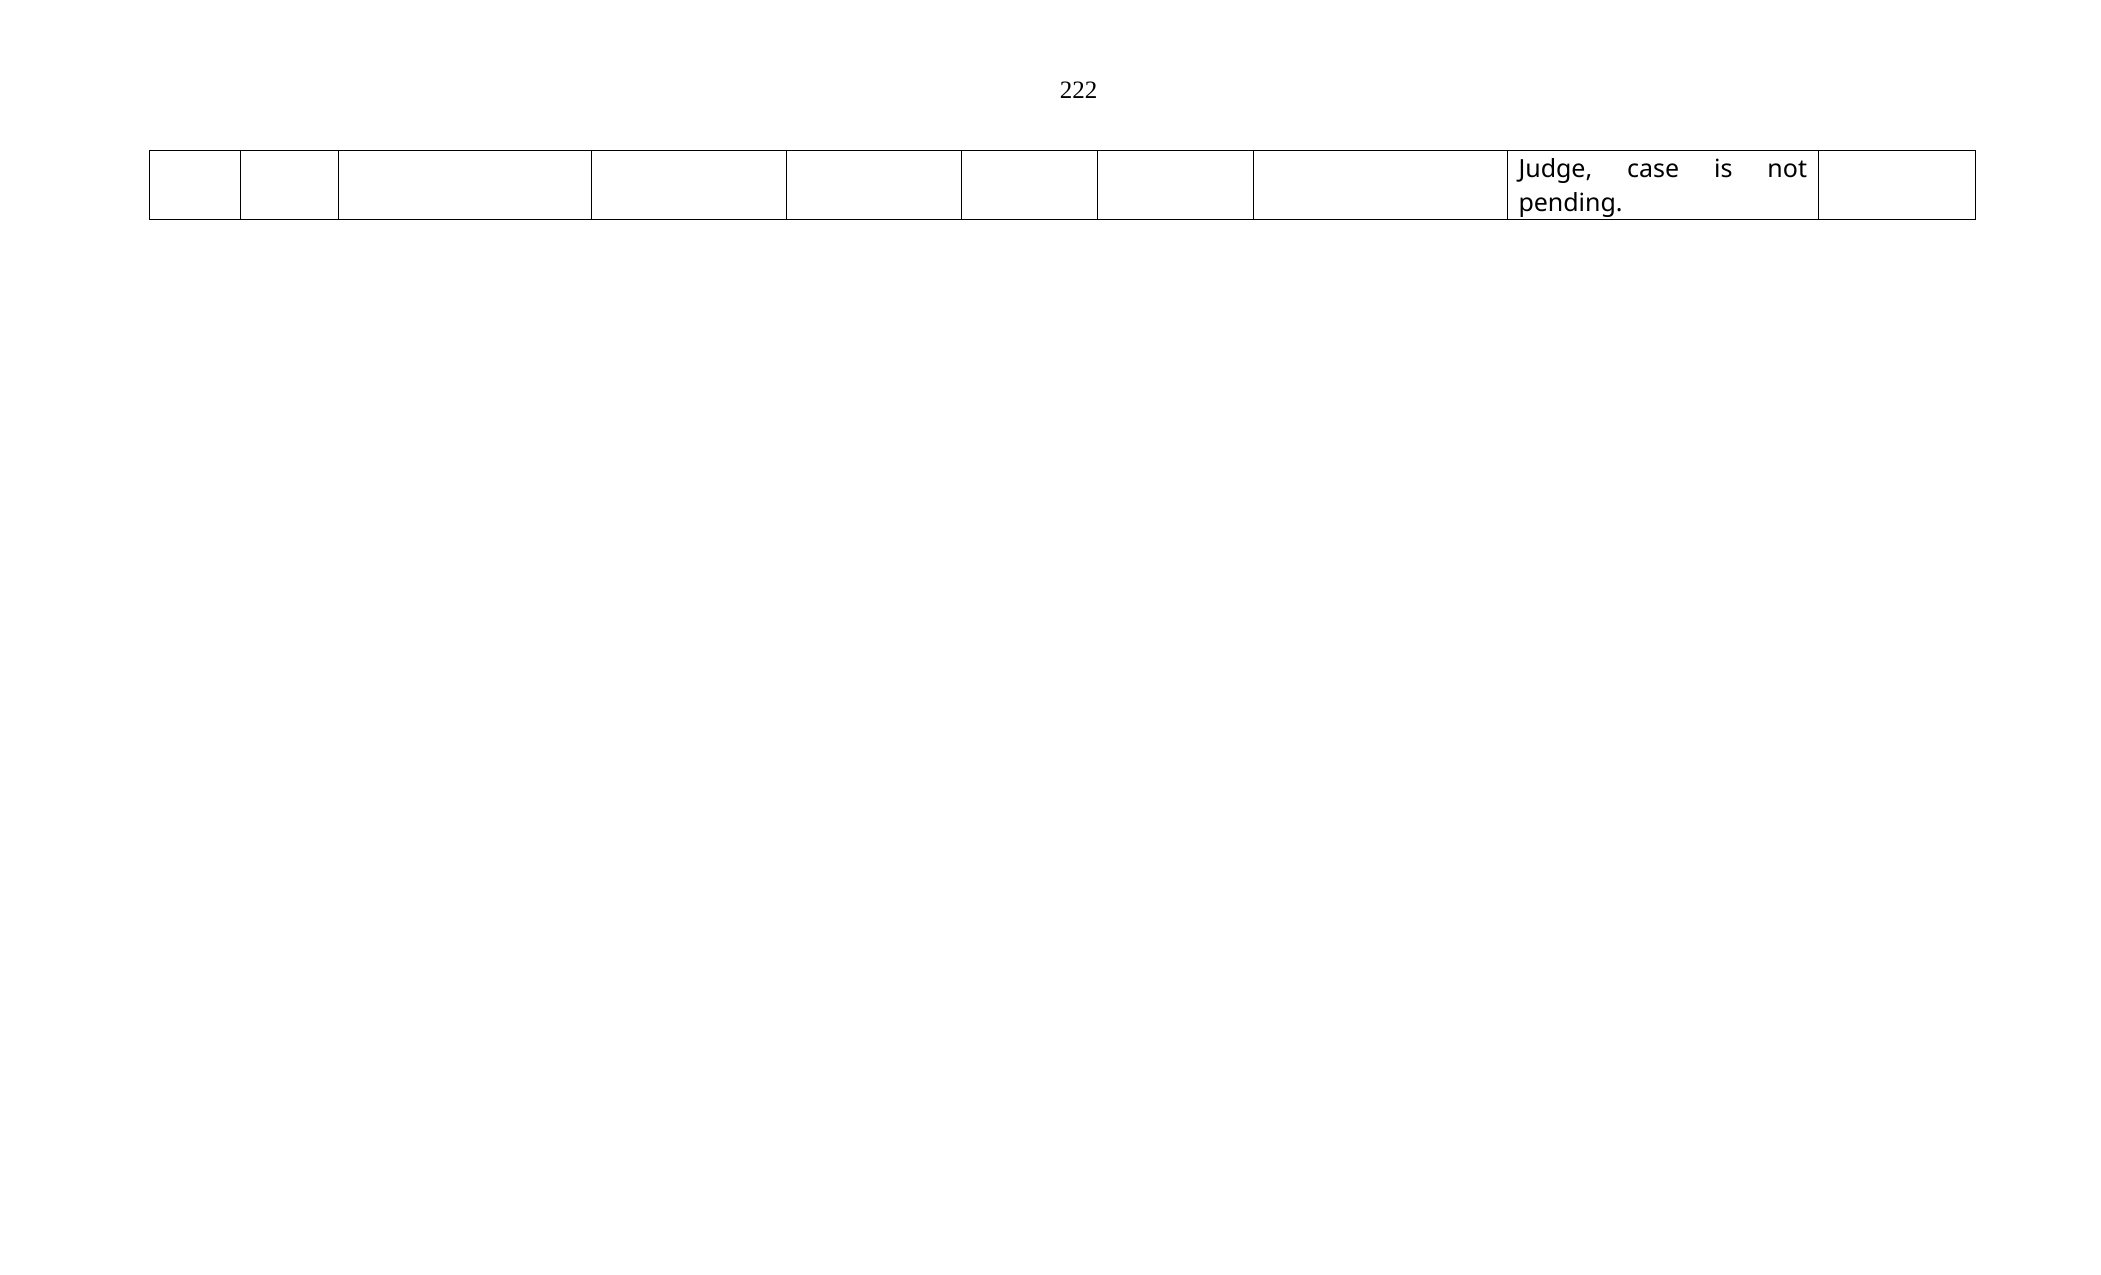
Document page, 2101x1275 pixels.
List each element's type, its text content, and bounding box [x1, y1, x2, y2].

table_cell [339, 151, 591, 219]
table_cell [1254, 151, 1507, 219]
table_cell Judge, case is not pending. [1508, 151, 1818, 219]
table_cell [592, 151, 786, 219]
table_cell [787, 151, 961, 219]
table_cell [1819, 151, 1975, 219]
table_cell [150, 151, 240, 219]
table_cell [962, 151, 1097, 219]
table_cell [1098, 151, 1253, 219]
table_cell [241, 151, 338, 219]
